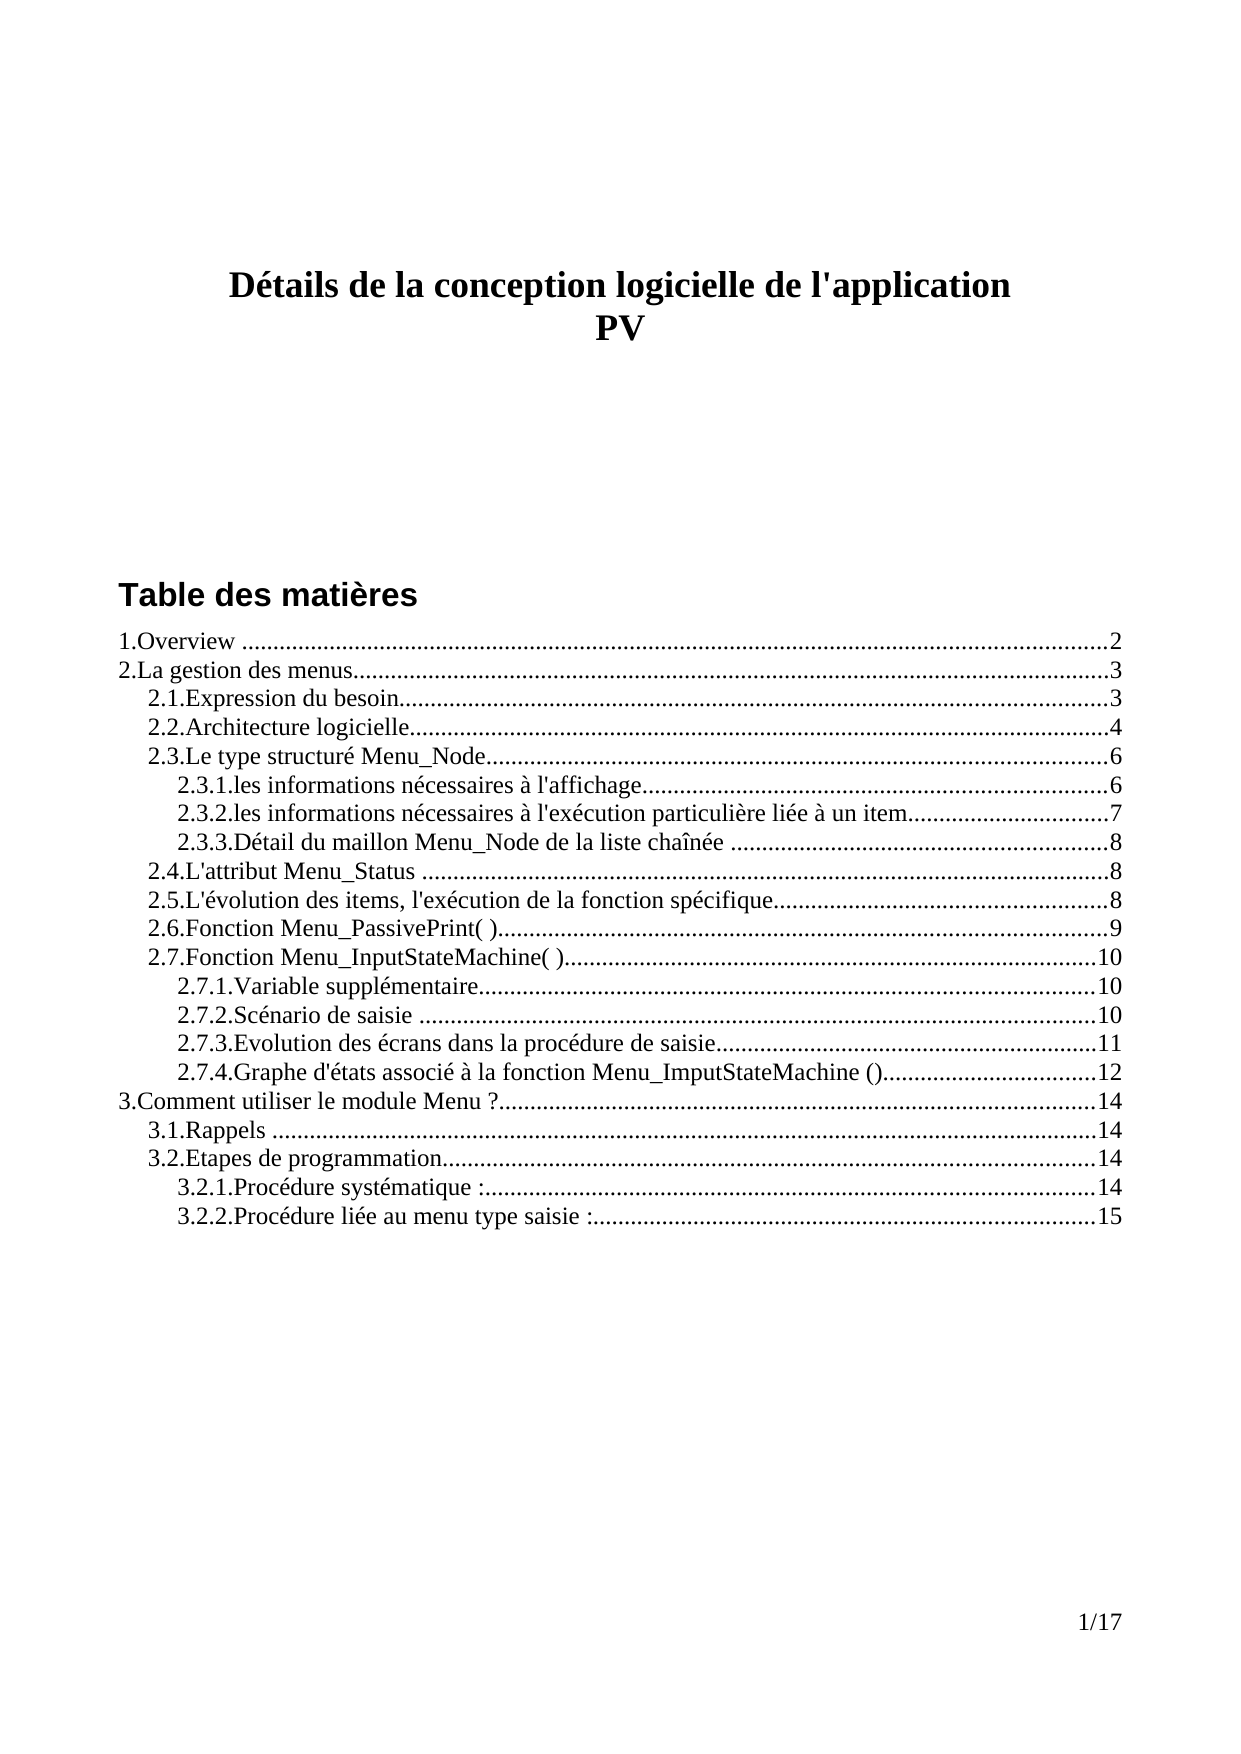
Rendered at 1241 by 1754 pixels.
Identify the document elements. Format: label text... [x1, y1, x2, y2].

text 2.La gestion des menus 3 [118, 655, 1122, 683]
text 3.1.Rappels 14 [148, 1115, 1122, 1143]
text 2.6.Fonction Menu_PassivePrint( ) 9 [148, 913, 1122, 942]
text 2.5.L'évolution des items, l'exécution de la fonction spécifique 8 [148, 885, 1122, 913]
text 3.2.1.Procédure systématique : 14 [177, 1172, 1122, 1201]
text Détails de la conception logicielle de l'application [118, 263, 1122, 306]
text 1.Overview 2 [118, 626, 1122, 655]
text 3.2.2.Procédure liée au menu type saisie : 15 [177, 1201, 1122, 1230]
text PV [118, 306, 1122, 349]
text 2.7.1.Variable supplémentaire 10 [177, 971, 1122, 1000]
text 3.2.Etapes de programmation 14 [148, 1143, 1122, 1172]
text 2.3.1.les informations nécessaires à l'affichage 6 [177, 770, 1122, 798]
text 2.3.Le type structuré Menu_Node 6 [148, 741, 1122, 770]
text 2.7.3.Evolution des écrans dans la procédure de saisie 11 [177, 1028, 1122, 1057]
text 2.7.4.Graphe d'états associé à la fonction Menu_ImputStateMachine () 12 [177, 1057, 1122, 1086]
text 3.Comment utiliser le module Menu ? 14 [118, 1086, 1122, 1115]
text 2.7.Fonction Menu_InputStateMachine( ) 10 [148, 942, 1122, 971]
text 2.2.Architecture logicielle 4 [148, 712, 1122, 741]
subtitle Table des matières [118, 575, 1122, 613]
text 2.1.Expression du besoin 3 [148, 683, 1122, 712]
text 2.3.3.Détail du maillon Menu_Node de la liste chaînée 8 [177, 827, 1122, 856]
text 2.7.2.Scénario de saisie 10 [177, 1000, 1122, 1028]
text 2.3.2.les informations nécessaires à l'exécution particulière liée à un item 7 [177, 798, 1122, 827]
text 2.4.L'attribut Menu_Status 8 [148, 856, 1122, 885]
